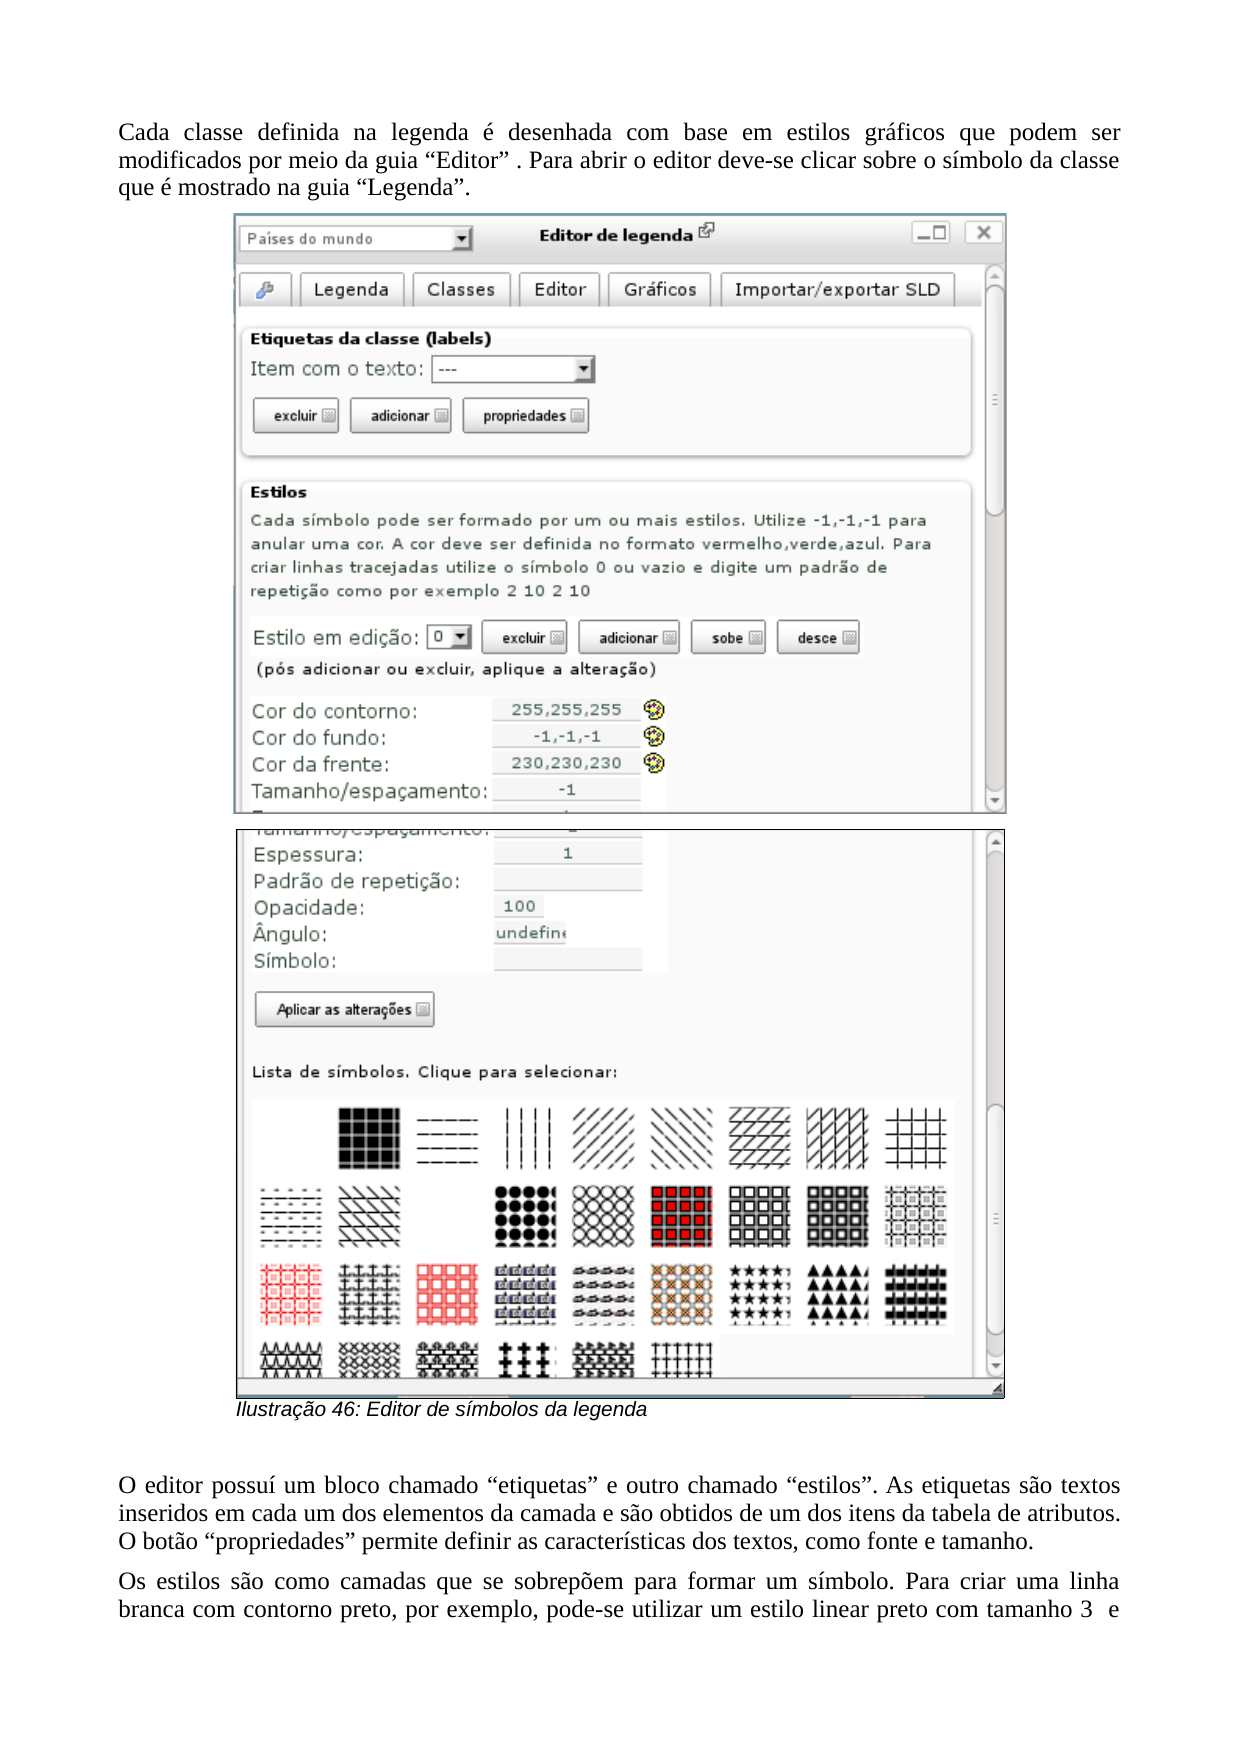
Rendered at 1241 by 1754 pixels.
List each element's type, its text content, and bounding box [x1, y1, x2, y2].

picture [233, 213, 1007, 814]
picture [237, 830, 1004, 1398]
text O editor possuí um bloco chamado “etiquetas” e outro chamado “estilos”. As etiquetas são textos inseridos em cada um dos elementos da camada e são obtidos de um dos itens da tabela de atributos. O botão “propriedades” permite definir as características dos textos, como fonte e tamanho. [118, 817, 1122, 1554]
text Cada classe definida na legenda é desenhada com base em estilos gráficos que podem ser modificados por meio da guia “Editor” . Para abrir o editor deve-se clicar sobre o símbolo da classe que é mostrado na guia “Legenda”. [118, 118, 1122, 201]
text Os estilos são como camadas que se sobrepõem para formar um símbolo. Para criar uma linha branca com contorno preto, por exemplo, pode-se utilizar um estilo linear preto com tamanho 3 e [118, 1567, 1122, 1622]
text Ilustração 46: Editor de símbolos da legenda [236, 1399, 1004, 1421]
